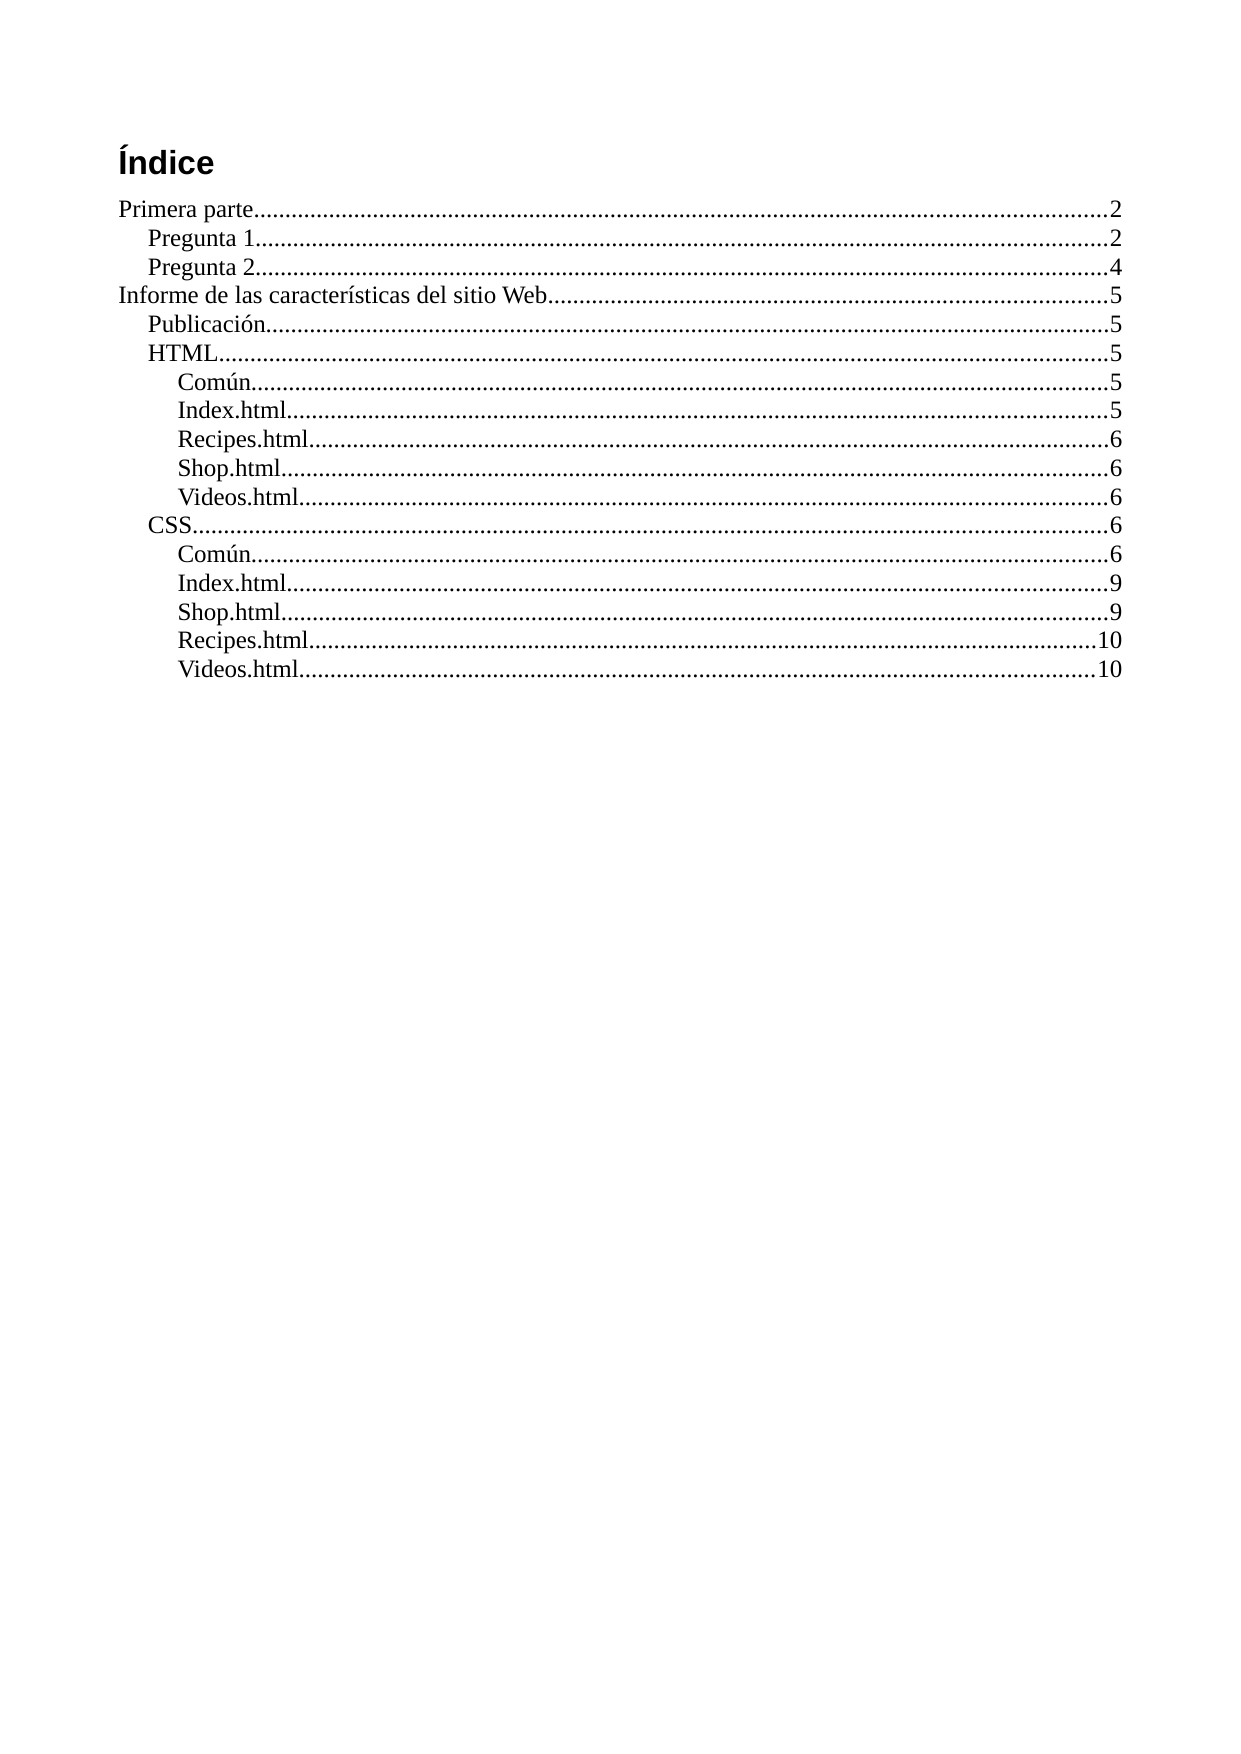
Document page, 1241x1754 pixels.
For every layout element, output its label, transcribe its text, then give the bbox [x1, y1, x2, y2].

text Común 5 [177, 367, 1122, 395]
subtitle Índice [118, 143, 1122, 182]
text Videos.html 10 [177, 654, 1122, 683]
text HTML 5 [148, 338, 1122, 367]
text Videos.html 6 [177, 482, 1122, 510]
text Pregunta 1 2 [148, 223, 1122, 252]
text Primera parte 2 [118, 194, 1122, 223]
text Recipes.html 6 [177, 424, 1122, 453]
text Pregunta 2 4 [148, 252, 1122, 280]
text Común 6 [177, 539, 1122, 568]
text Shop.html 6 [177, 453, 1122, 482]
text Index.html 9 [177, 568, 1122, 597]
text Shop.html 9 [177, 597, 1122, 625]
text Index.html 5 [177, 395, 1122, 424]
text CSS 6 [148, 510, 1122, 539]
text Publicación 5 [148, 309, 1122, 338]
text Informe de las características del sitio Web 5 [118, 280, 1122, 309]
text Recipes.html 10 [177, 625, 1122, 654]
